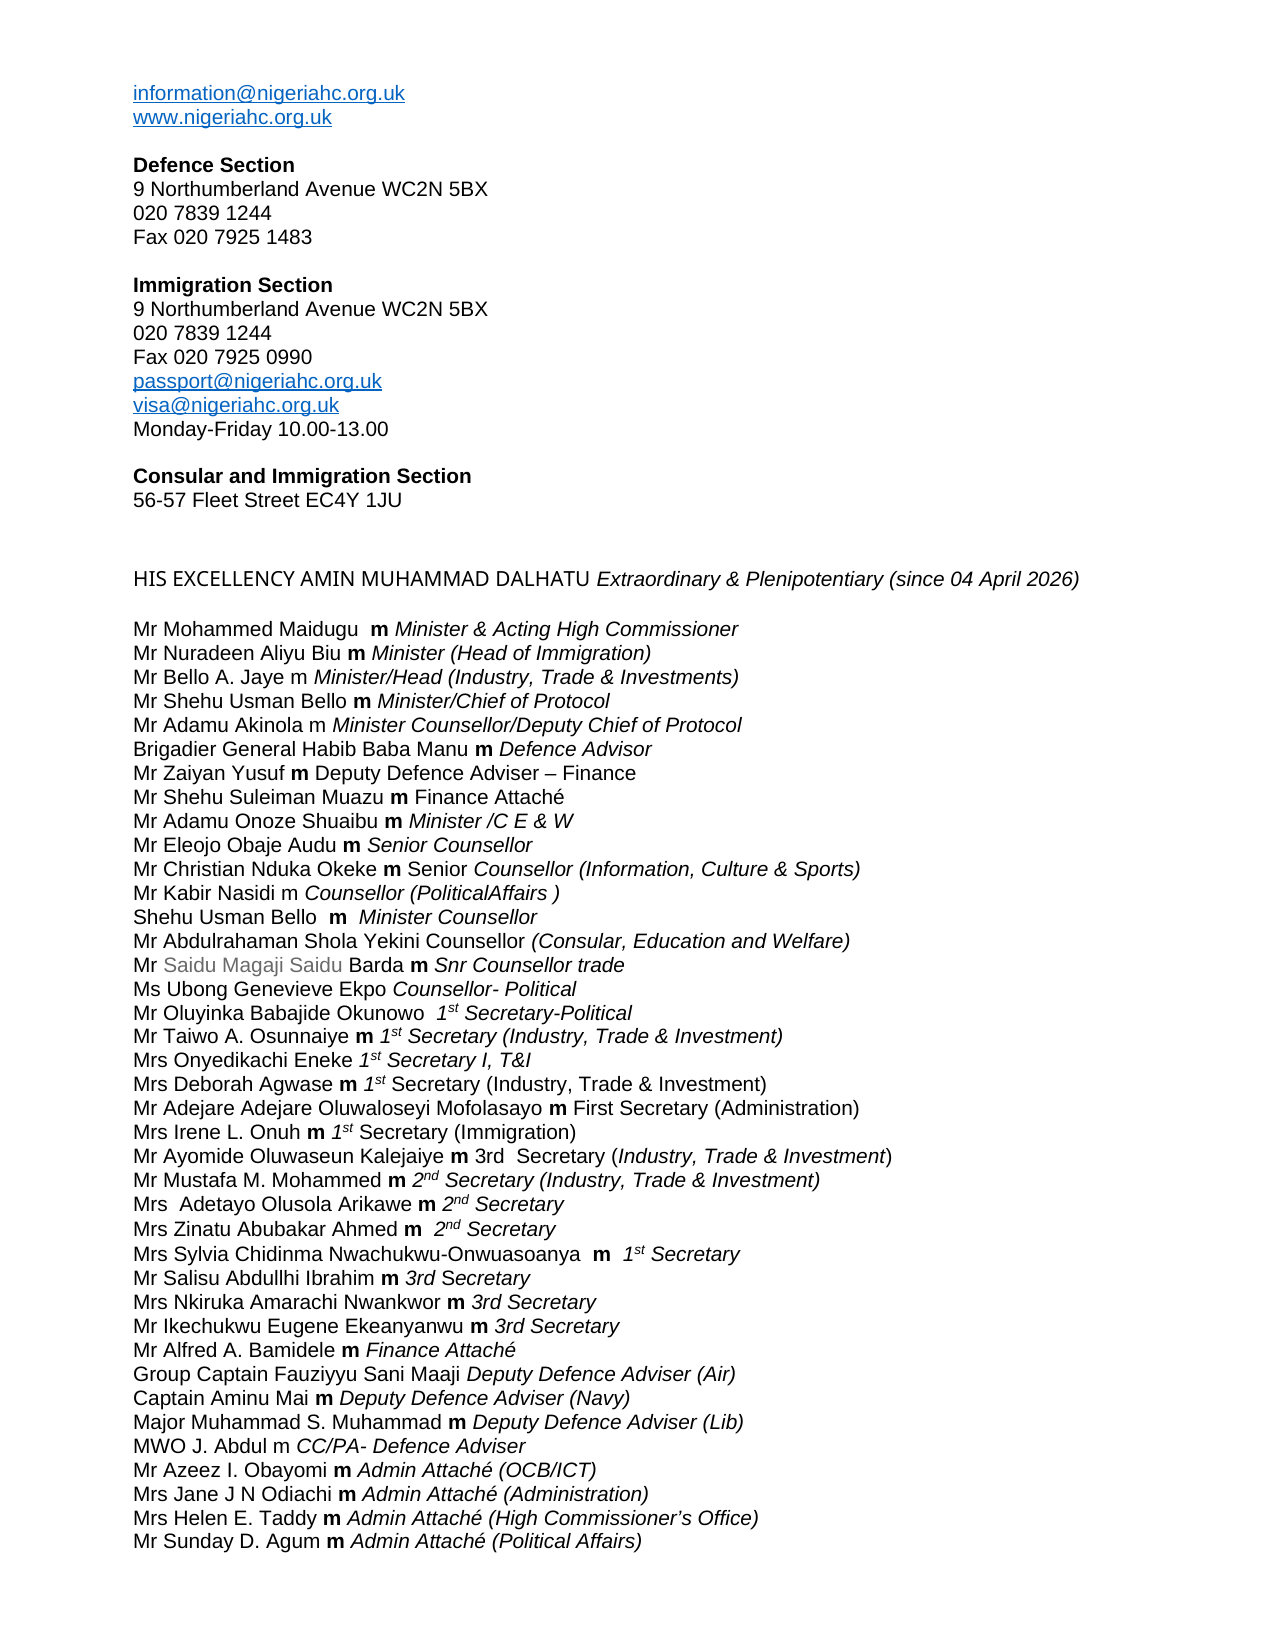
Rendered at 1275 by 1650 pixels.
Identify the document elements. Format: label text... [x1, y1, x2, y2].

text Mr Mohammed Maidugu m Minister & Acting High Commissioner [133, 617, 1181, 641]
text Mr Ayomide Oluwaseun Kalejaiye m 3rd Secretary (Industry, Trade & Investment) [133, 1144, 1181, 1168]
text Mr Adamu Akinola m Minister Counsellor/Deputy Chief of Protocol [133, 713, 1181, 737]
text Mr Oluyinka Babajide Okunowo 1st Secretary-Political [133, 1000, 1181, 1024]
text Major Muhammad S. Muhammad m Deputy Defence Adviser (Lib) [133, 1409, 1181, 1433]
text Fax 020 7925 1483 [133, 225, 1181, 249]
text 9 Northumberland Avenue WC2N 5BX [133, 297, 1181, 321]
text Mrs Sylvia Chidinma Nwachukwu-Onwuasoanya m 1st Secretary [133, 1242, 1181, 1266]
text Mr Adejare Adejare Oluwaloseyi Mofolasayo m First Secretary (Administration) [133, 1096, 1181, 1120]
text Mr Taiwo A. Osunnaiye m 1st Secretary (Industry, Trade & Investment) [133, 1024, 1181, 1048]
text Mr Bello A. Jaye m Minister/Head (Industry, Trade & Investments) [133, 665, 1181, 689]
text 020 7839 1244 [133, 321, 1181, 344]
text Monday-Friday 10.00-13.00 [133, 416, 1181, 440]
text Mr Christian Nduka Okeke m Senior Counsellor (Information, Culture & Sports) [133, 857, 1181, 881]
text Mr Sunday D. Agum m Admin Attaché (Political Affairs) [133, 1529, 1181, 1553]
text Mr Adamu Onoze Shuaibu m Minister /C E & W [133, 809, 1181, 833]
text 9 Northumberland Avenue WC2N 5BX [133, 177, 1181, 201]
text HIS EXCELLENCY AMIN MUHAMMAD DALHATU Extraordinary & Plenipotentiary (since 04 April 2026) [133, 564, 1181, 593]
text Mr Alfred A. Bamidele m Finance Attaché [133, 1338, 1181, 1362]
text Mrs Helen E. Taddy m Admin Attaché (High Commissioner’s Office) [133, 1505, 1181, 1529]
text Mr Shehu Usman Bello m Minister/Chief of Protocol [133, 689, 1181, 713]
text Mrs Jane J N Odiachi m Admin Attaché (Administration) [133, 1481, 1181, 1505]
text Mr Nuradeen Aliyu Biu m Minister (Head of Immigration) [133, 641, 1181, 665]
text Immigration Section [133, 273, 1181, 297]
text Mr Eleojo Obaje Audu m Senior Counsellor [133, 833, 1181, 857]
text Mrs Deborah Agwase m 1st Secretary (Industry, Trade & Investment) [133, 1072, 1181, 1096]
text Mrs Zinatu Abubakar Ahmed m 2nd Secretary [133, 1217, 1181, 1241]
text Ms Ubong Genevieve Ekpo Counsellor- Political [133, 976, 1181, 1000]
text Mr Kabir Nasidi m Counsellor (PoliticalAffairs ) [133, 881, 1181, 904]
text Mr Shehu Suleiman Muazu m Finance Attaché [133, 785, 1181, 809]
text Mr Ikechukwu Eugene Ekeanyanwu m 3rd Secretary [133, 1314, 1181, 1338]
text Mrs Nkiruka Amarachi Nwankwor m 3rd Secretary [133, 1290, 1181, 1314]
text 56-57 Fleet Street EC4Y 1JU [133, 488, 1181, 512]
text Mr Salisu Abdullhi Ibrahim m 3rd Secretary [133, 1266, 1181, 1290]
text information@nigeriahc.org.uk [133, 81, 1181, 105]
text Mr Azeez I. Obayomi m Admin Attaché (OCB/ICT) [133, 1457, 1181, 1481]
text MWO J. Abdul m CC/PA- Defence Adviser [133, 1433, 1181, 1457]
text Mr Saidu Magaji Saidu Barda m Snr Counsellor trade [133, 952, 1181, 976]
text passport@nigeriahc.org.uk [133, 368, 1181, 392]
text Mrs Adetayo Olusola Arikawe m 2nd Secretary [133, 1192, 1181, 1216]
text Mr Mustafa M. Mohammed m 2nd Secretary (Industry, Trade & Investment) [133, 1168, 1181, 1192]
text Mr Abdulrahaman Shola Yekini Counsellor (Consular, Education and Welfare) [133, 928, 1181, 952]
text 020 7839 1244 [133, 201, 1181, 225]
text Mr Zaiyan Yusuf m Deputy Defence Adviser – Finance [133, 761, 1181, 785]
text visa@nigeriahc.org.uk [133, 392, 1181, 416]
text Brigadier General Habib Baba Manu m Defence Advisor [133, 737, 1181, 761]
text Defence Section [133, 153, 1181, 177]
text www.nigeriahc.org.uk [133, 105, 1181, 129]
text Consular and Immigration Section [133, 464, 1181, 488]
text Group Captain Fauziyyu Sani Maaji Deputy Defence Adviser (Air) [133, 1362, 1181, 1386]
text Mrs Irene L. Onuh m 1st Secretary (Immigration) [133, 1120, 1181, 1144]
text Mrs Onyedikachi Eneke 1st Secretary I, T&I [133, 1048, 1181, 1072]
text Shehu Usman Bello m Minister Counsellor [133, 904, 1181, 928]
text Captain Aminu Mai m Deputy Defence Adviser (Navy) [133, 1386, 1181, 1409]
text Fax 020 7925 0990 [133, 344, 1181, 368]
